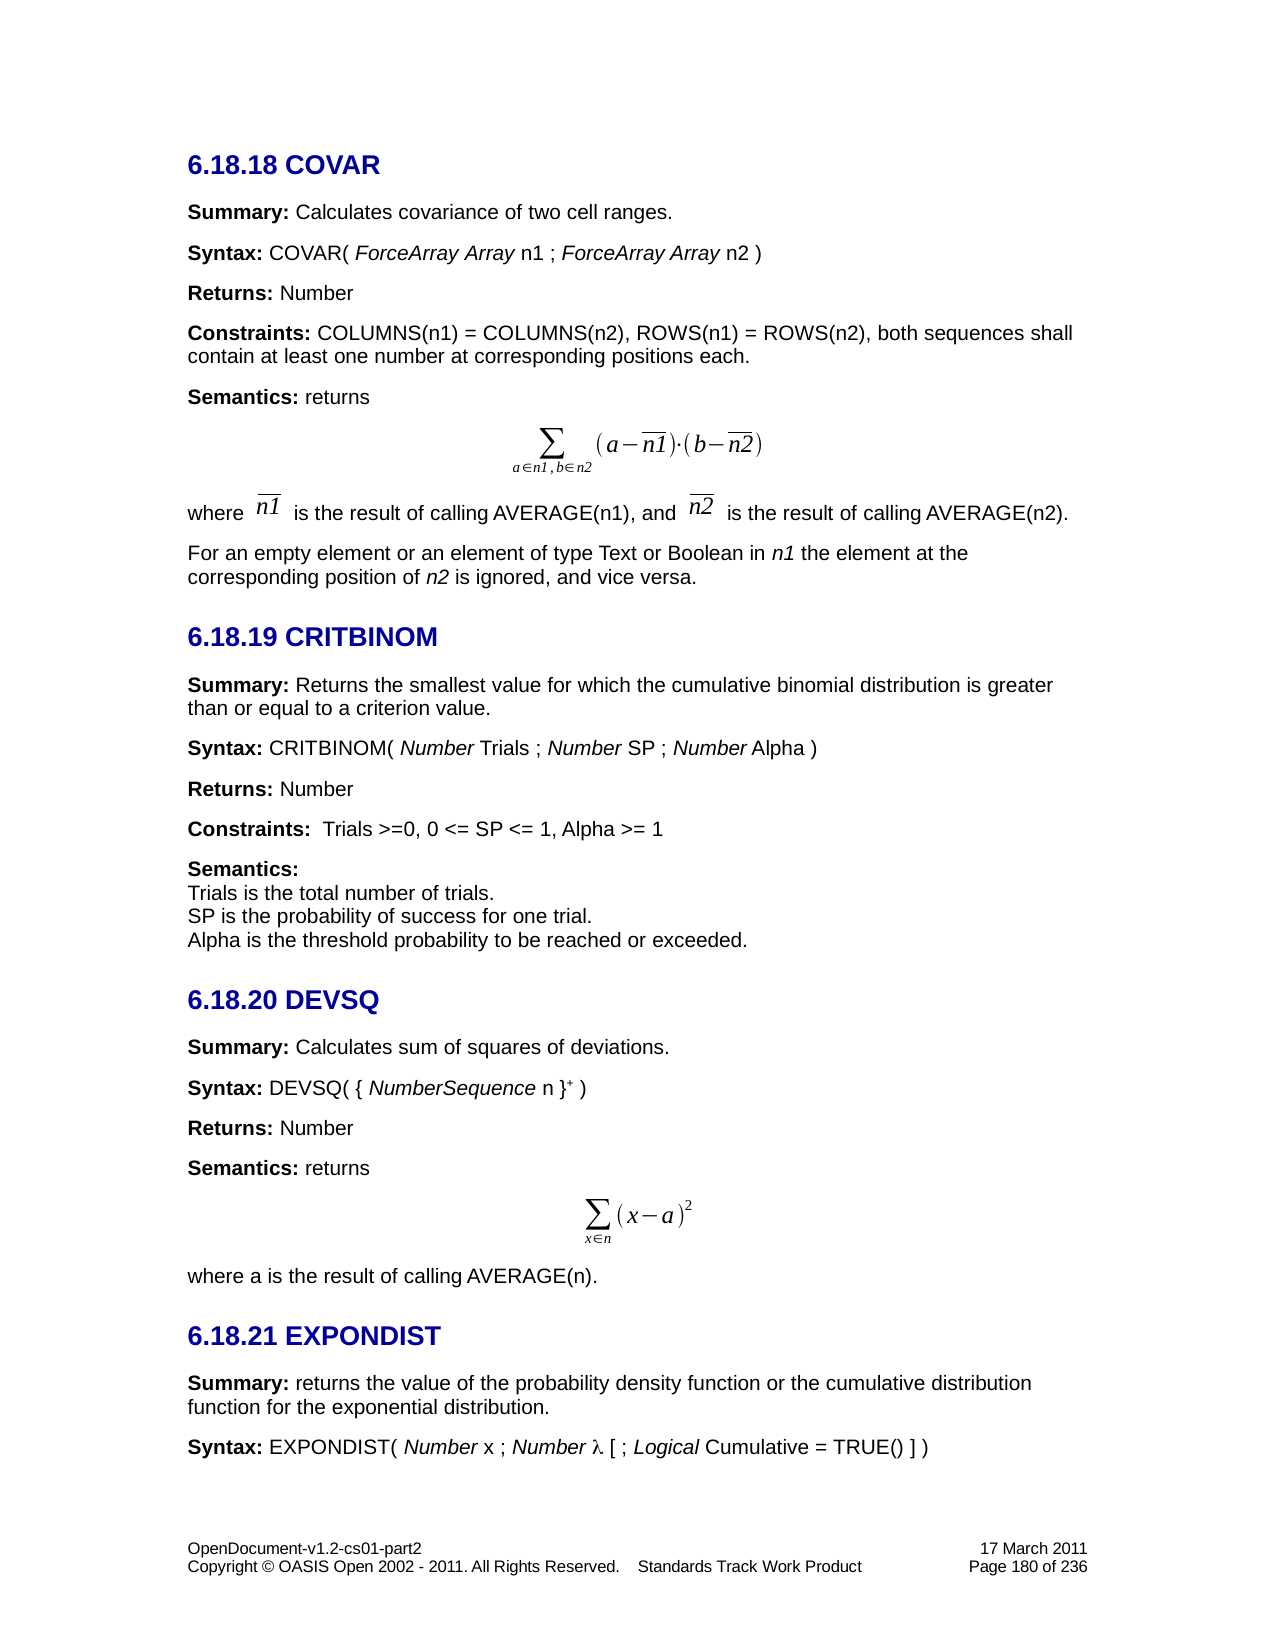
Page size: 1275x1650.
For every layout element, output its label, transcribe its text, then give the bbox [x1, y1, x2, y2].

text Summary: Returns the smallest value for which the cumulative binomial distribution is greater than or equal to a criterion value. [187, 673, 1088, 720]
text Summary: returns the value of the probability density function or the cumulative distribution function for the exponential distribution. [187, 1372, 1088, 1419]
text Returns: Number [187, 1116, 1088, 1140]
text For an empty element or an element of type Text or Boolean in n1 the element at the corresponding position of n2 is ignored, and vice versa. [187, 542, 1088, 589]
text where a is the result of calling AVERAGE(n). [187, 1264, 1088, 1288]
text Constraints: COLUMNS(n1) = COLUMNS(n2), ROWS(n1) = ROWS(n2), both sequences shall contain at least one number at corresponding positions each. [187, 321, 1088, 368]
text Syntax: DEVSQ( { NumberSequence n }+ ) [187, 1076, 1088, 1099]
subtitle EXPONDIST [187, 1321, 1088, 1351]
text Returns: Number [187, 777, 1088, 801]
text Semantics: Trials is the total number of trials. SP is the probability of success for one trial. Alpha is the threshold probability to be reached or exceeded. [187, 857, 1088, 952]
text Syntax: COVAR( ForceArray Array n1 ; ForceArray Array n2 ) [187, 241, 1088, 264]
subtitle CRITBINOM [187, 622, 1088, 652]
text Syntax: EXPONDIST( Number x ; Number l [ ; Logical Cumulative = TRUE() ] ) [187, 1436, 1088, 1459]
text Summary: Calculates covariance of two cell ranges. [187, 201, 1088, 224]
text Constraints: Trials >=0, 0 <= SP <= 1, Alpha >= 1 [187, 817, 1088, 841]
text where is the result of calling AVERAGE(n1), and is the result of calling AVERAGE(n2). [187, 493, 1088, 525]
text Summary: Calculates sum of squares of deviations. [187, 1036, 1088, 1059]
text Returns: Number [187, 281, 1088, 305]
text Syntax: CRITBINOM( Number Trials ; Number SP ; Number Alpha ) [187, 737, 1088, 760]
text Semantics: returns [187, 1156, 1088, 1180]
subtitle COVAR [187, 150, 1088, 180]
text Semantics: returns [187, 385, 1088, 409]
subtitle DEVSQ [187, 985, 1088, 1015]
